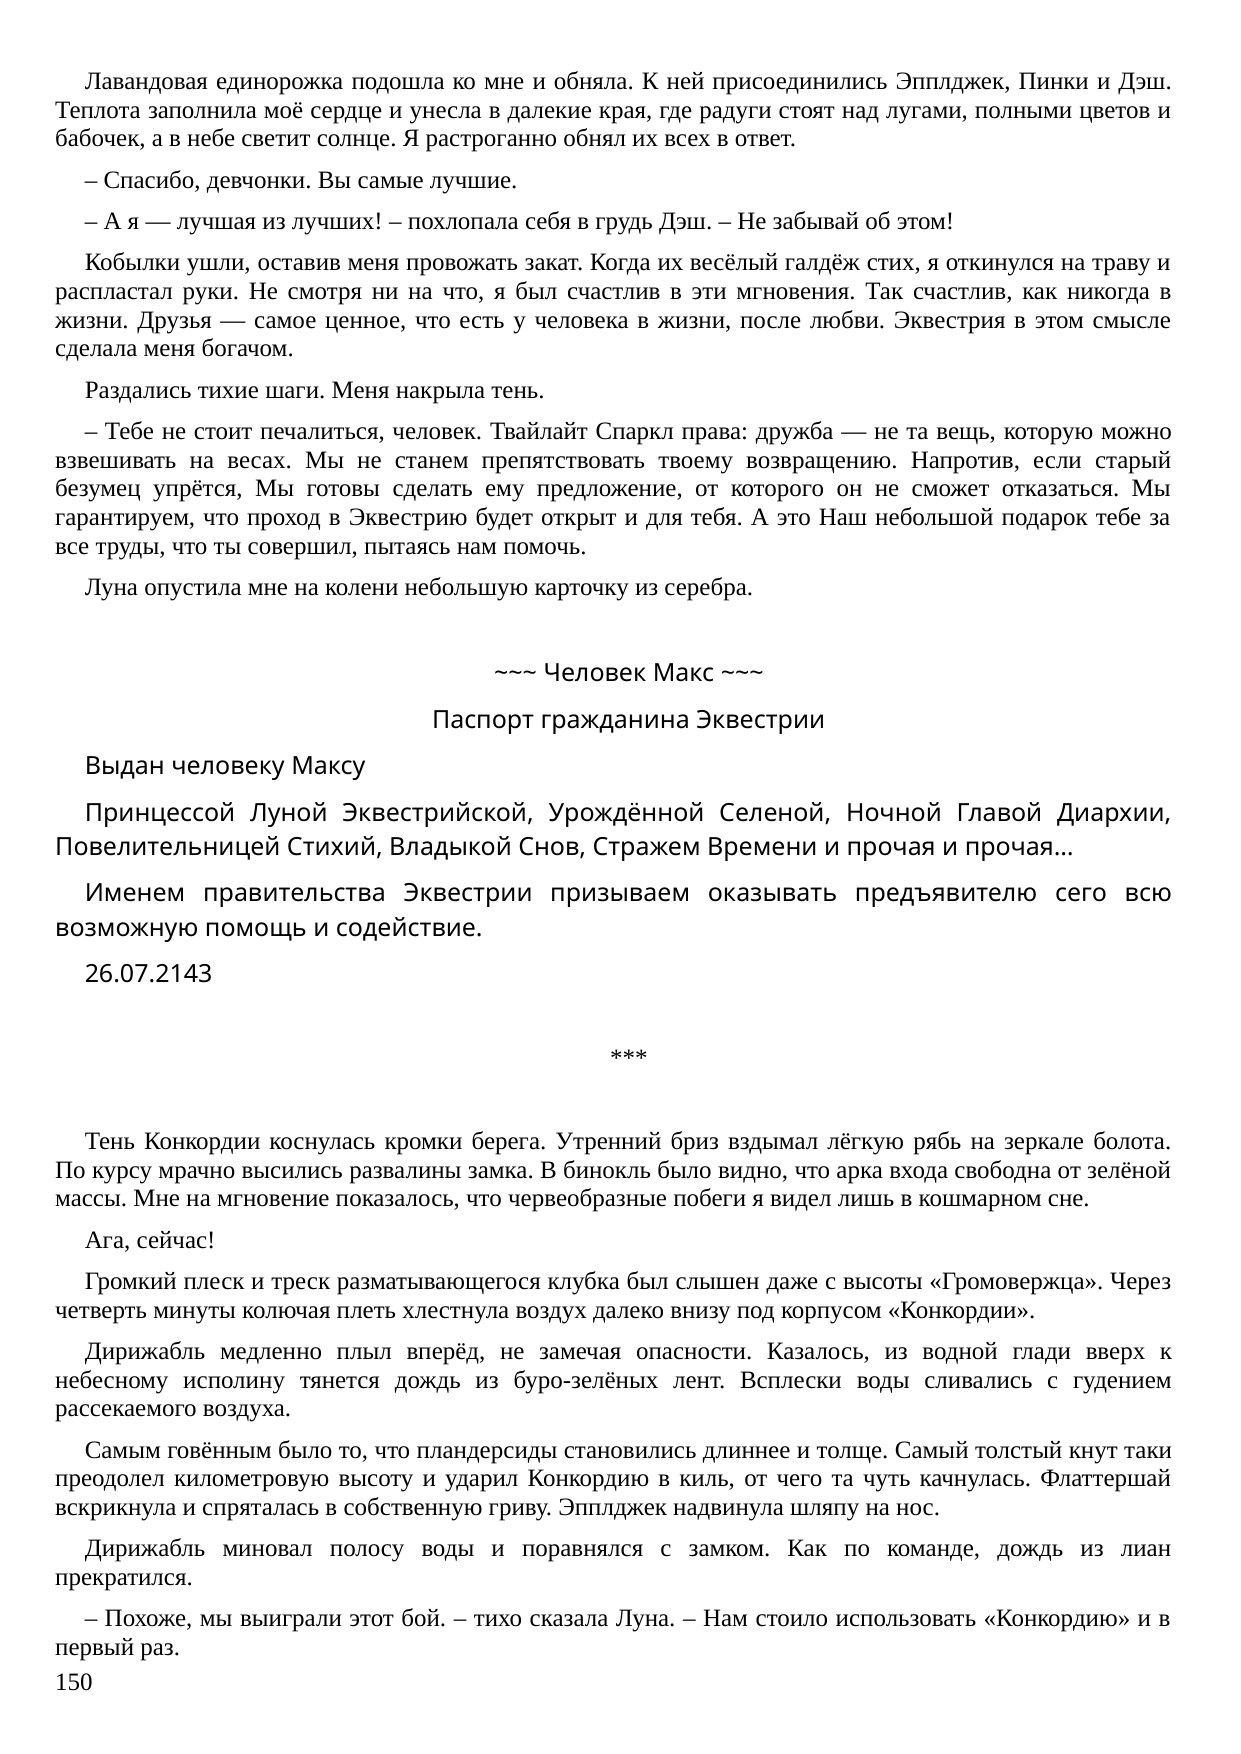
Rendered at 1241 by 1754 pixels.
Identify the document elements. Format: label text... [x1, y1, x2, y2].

text Именем правительства Эквестрии призываем оказывать предъявителю сего всю возможную помощь и содействие. [55, 875, 1173, 943]
text Дирижабль миновал полосу воды и поравнялся с замком. Как по команде, дождь из лиан прекратился. [55, 1533, 1173, 1591]
text 26.07.2143 [55, 956, 1173, 990]
text Дирижабль медленно плыл вперёд, не замечая опасности. Казалось, из водной глади вверх к небесному исполину тянется дождь из буро-зелёных лент. Всплески воды сливались с гудением рассекаемого воздуха. [55, 1336, 1173, 1422]
text Лавандовая единорожка подошла ко мне и обняла. К ней присоединились Эпплджек, Пинки и Дэш. Теплота заполнила моё сердце и унесла в далекие края, где радуги стоят над лугами, полными цветов и бабочек, а в небе светит солнце. Я растроганно обнял их всех в ответ. [55, 66, 1173, 152]
text – А я — лучшая из лучших! – похлопала себя в грудь Дэш. – Не забывай об этом! [55, 206, 1173, 235]
text Ага, сейчас! [55, 1225, 1173, 1253]
text *** [55, 1043, 1173, 1072]
text Луна опустила мне на колени небольшую карточку из серебра. [55, 572, 1173, 601]
text Принцессой Луной Эквестрийской, Урождённой Селеной, Ночной Главой Диархии, Повелительницей Стихий, Владыкой Снов, Стражем Времени и прочая и прочая… [55, 794, 1173, 863]
text Тень Конкордии коснулась кромки берега. Утренний бриз вздымал лёгкую рябь на зеркале болота. По курсу мрачно высились развалины замка. В бинокль было видно, что арка входа свободна от зелёной массы. Мне на мгновение показалось, что червеобразные побеги я видел лишь в кошмарном сне. [55, 1126, 1173, 1212]
text ~~~ Человек Макс ~~~ [55, 655, 1173, 689]
text Раздались тихие шаги. Меня накрыла тень. [55, 375, 1173, 403]
text Самым говённым было то, что пландерсиды становились длиннее и толще. Самый толстый кнут таки преодолел километровую высоту и ударил Конкордию в киль, от чего та чуть качнулась. Флаттершай вскрикнула и спряталась в собственную гриву. Эпплджек надвинула шляпу на нос. [55, 1435, 1173, 1521]
text Громкий плеск и треск разматывающегося клубка был слышен даже с высоты «Громовержца». Через четверть минуты колючая плеть хлестнула воздух далеко внизу под корпусом «Конкордии». [55, 1266, 1173, 1323]
text Паспорт гражданина Эквестрии [55, 701, 1173, 735]
text – Спасибо, девчонки. Вы самые лучшие. [55, 165, 1173, 193]
text Кобылки ушли, оставив меня провожать закат. Когда их весёлый галдёж стих, я откинулся на траву и распластал руки. Не смотря ни на что, я был счастлив в эти мгновения. Так счастлив, как никогда в жизни. Друзья — самое ценное, что есть у человека в жизни, после любви. Эквестрия в этом смысле сделала меня богачом. [55, 247, 1173, 362]
text – Тебе не стоит печалиться, человек. Твайлайт Спаркл права: дружба — не та вещь, которую можно взвешивать на весах. Мы не станем препятствовать твоему возвращению. Напротив, если старый безумец упрётся, Мы готовы сделать ему предложение, от которого он не сможет отказаться. Мы гарантируем, что проход в Эквестрию будет открыт и для тебя. А это Наш небольшой подарок тебе за все труды, что ты совершил, пытаясь нам помочь. [55, 416, 1173, 560]
text – Похоже, мы выиграли этот бой. – тихо сказала Луна. – Нам стоило использовать «Конкордию» и в первый раз. [55, 1603, 1173, 1661]
text Выдан человеку Максу [55, 748, 1173, 782]
